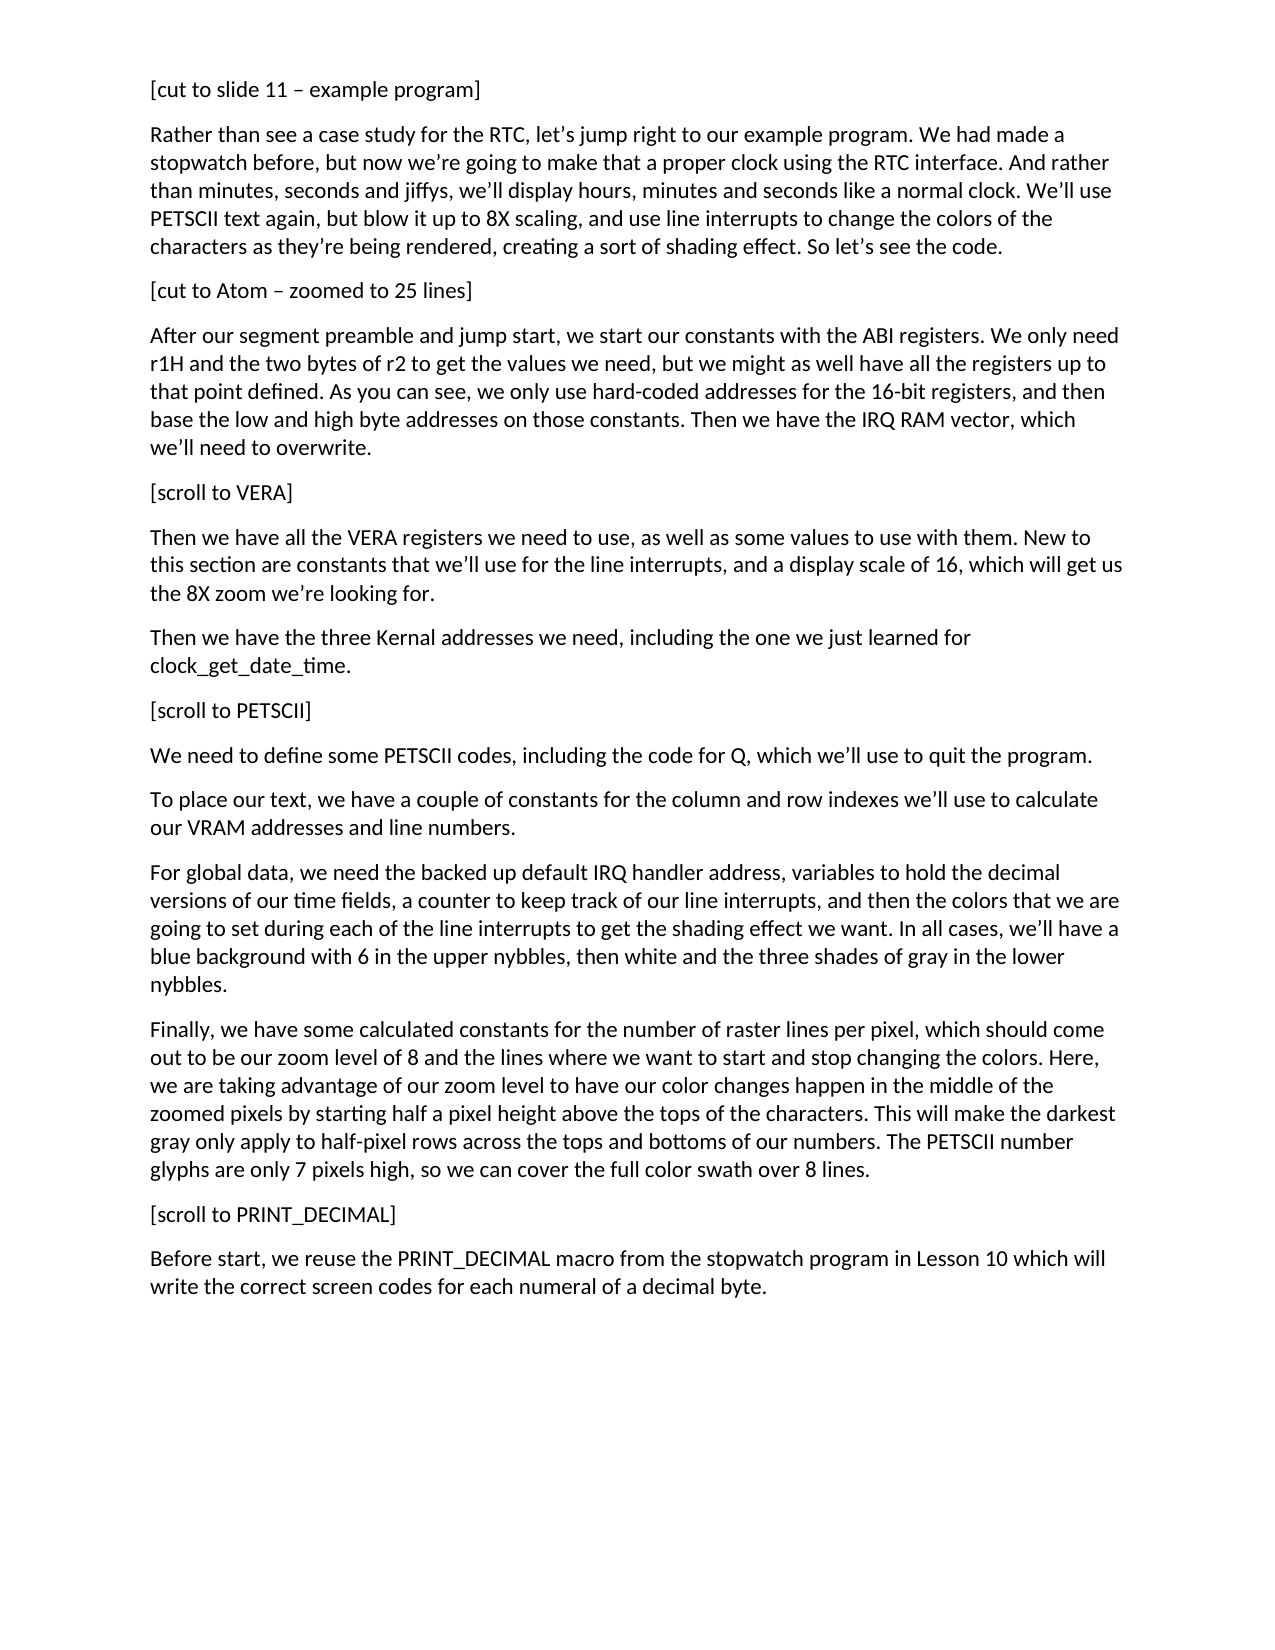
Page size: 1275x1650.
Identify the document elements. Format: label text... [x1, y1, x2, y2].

text [cut to Atom – zoomed to 25 lines] [150, 276, 1125, 304]
text [scroll to VERA] [150, 478, 1125, 506]
text [scroll to PETSCII] [150, 696, 1125, 724]
text For global data, we need the backed up default IRQ handler address, variables to hold the decimal versions of our time fields, a counter to keep track of our line interrupts, and then the colors that we are going to set during each of the line interrupts to get the shading effect we want. In all cases, we’ll have a blue background with 6 in the upper nybbles, then white and the three shades of gray in the lower nybbles. [150, 858, 1125, 998]
text We need to define some PETSCII codes, including the code for Q, which we’ll use to quit the program. [150, 741, 1125, 769]
text Then we have all the VERA registers we need to use, as well as some values to use with them. New to this section are constants that we’ll use for the line interrupts, and a display scale of 16, which will get us the 8X zoom we’re looking for. [150, 523, 1125, 607]
text [scroll to PRINT_DECIMAL] [150, 1200, 1125, 1228]
text To place our text, we have a couple of constants for the column and row indexes we’ll use to calculate our VRAM addresses and line numbers. [150, 785, 1125, 841]
text Rather than see a case study for the RTC, let’s jump right to our example program. We had made a stopwatch before, but now we’re going to make that a proper clock using the RTC interface. And rather than minutes, seconds and jiffys, we’ll display hours, minutes and seconds like a normal clock. We’ll use PETSCII text again, but blow it up to 8X scaling, and use line interrupts to change the colors of the characters as they’re being rendered, creating a sort of shading effect. So let’s see the code. [150, 120, 1125, 260]
text Finally, we have some calculated constants for the number of raster lines per pixel, which should come out to be our zoom level of 8 and the lines where we want to start and stop changing the colors. Here, we are taking advantage of our zoom level to have our color changes happen in the middle of the zoomed pixels by starting half a pixel height above the tops of the characters. This will make the darkest gray only apply to half-pixel rows across the tops and bottoms of our numbers. The PETSCII number glyphs are only 7 pixels high, so we can cover the full color swath over 8 lines. [150, 1015, 1125, 1183]
text Before start, we reuse the PRINT_DECIMAL macro from the stopwatch program in Lesson 10 which will write the correct screen codes for each numeral of a decimal byte. [150, 1244, 1125, 1300]
text [cut to slide 11 – example program] [150, 75, 1125, 103]
text Then we have the three Kernal addresses we need, including the one we just learned for clock_get_date_time. [150, 623, 1125, 679]
text After our segment preamble and jump start, we start our constants with the ABI registers. We only need r1H and the two bytes of r2 to get the values we need, but we might as well have all the registers up to that point defined. As you can see, we only use hard-coded addresses for the 16-bit registers, and then base the low and high byte addresses on those constants. Then we have the IRQ RAM vector, which we’ll need to overwrite. [150, 321, 1125, 461]
